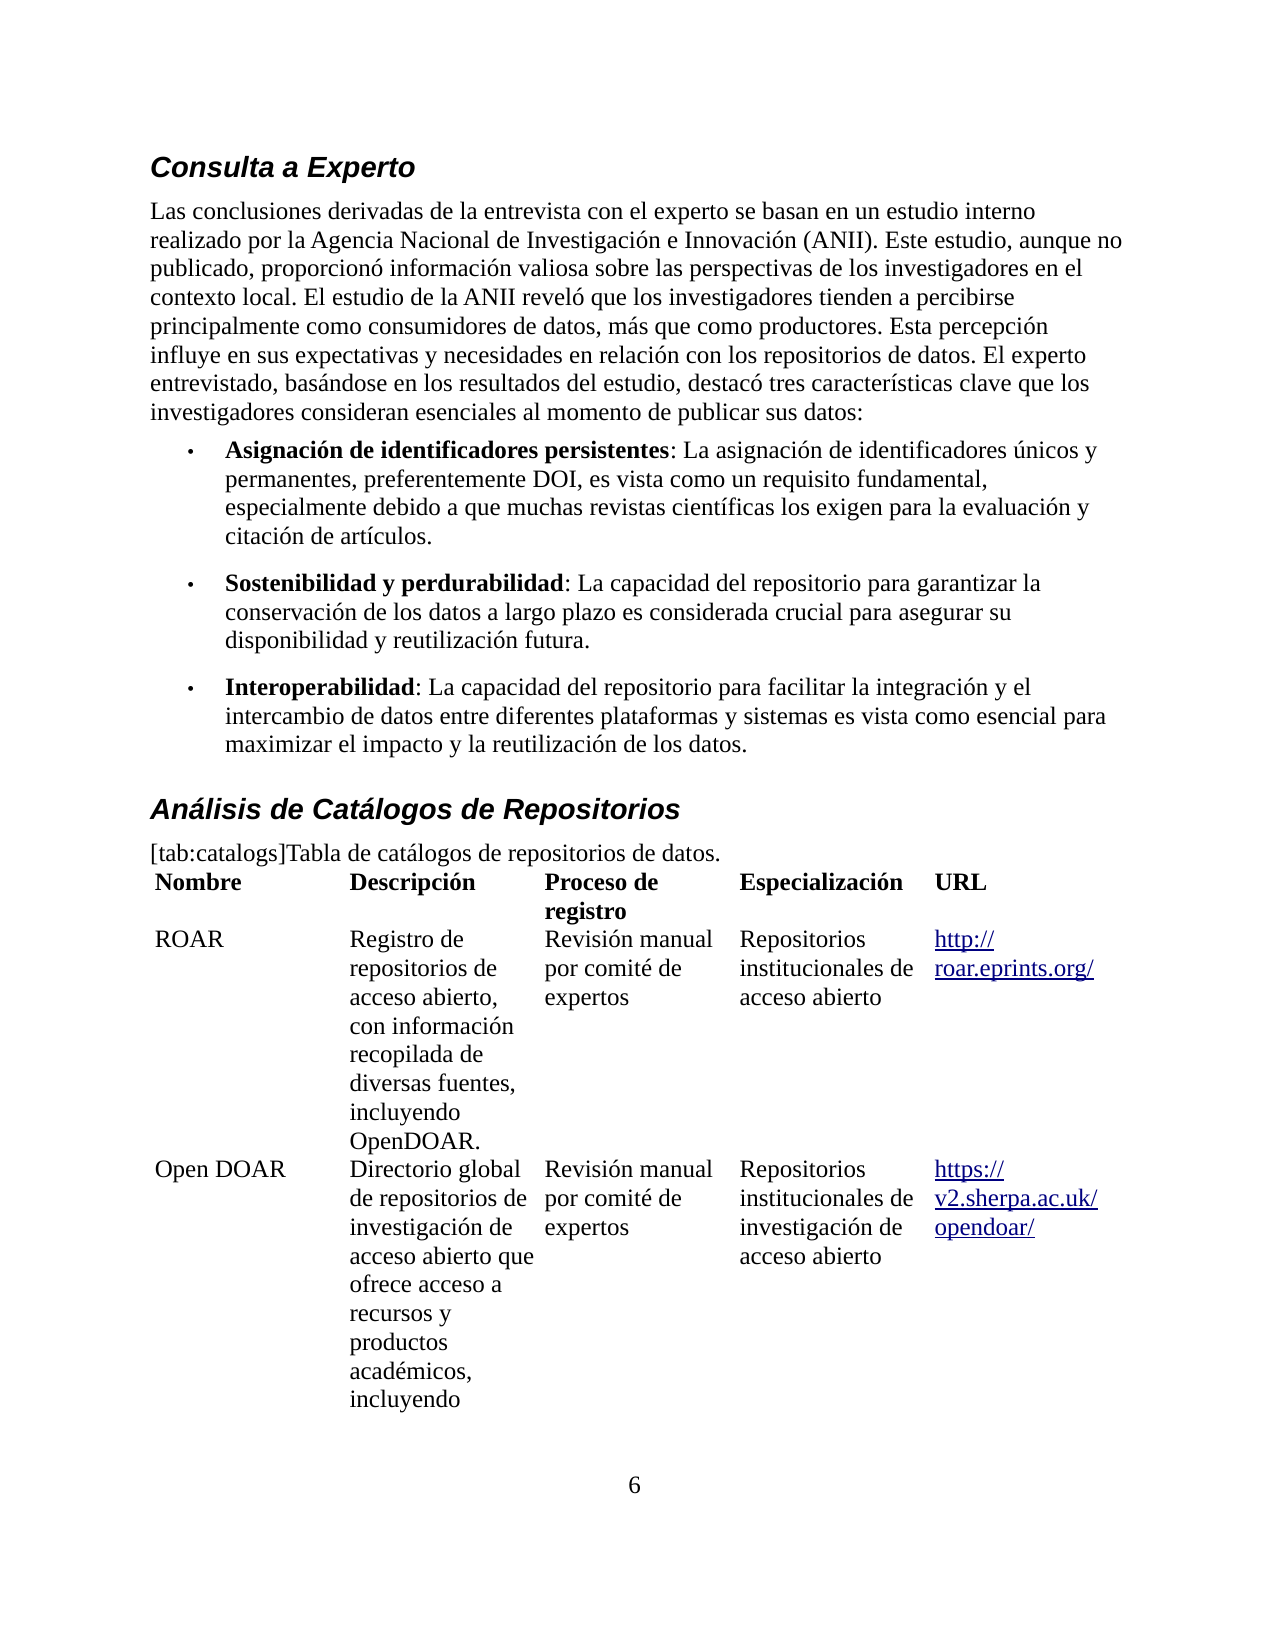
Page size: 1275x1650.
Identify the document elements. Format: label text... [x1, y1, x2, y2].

table_header URL [930, 867, 1125, 924]
table_cell Revisión manual por comité de expertos [540, 1155, 735, 1413]
table_cell https://v2.sherpa.ac.uk/opendoar/ [930, 1155, 1125, 1413]
list Asignación de identificadores persistentes: La asignación de identificadores únicos y permanentes, preferentemente DOI, es vista como un requisito fundamental, especialmente debido a que muchas revistas científicas los exigen para la evaluación y citación de artículos. [187, 435, 1125, 550]
subtitle Consulta a Experto [150, 150, 1125, 183]
table_header Descripción [345, 867, 540, 924]
table_cell http://roar.eprints.org/ [930, 925, 1125, 1154]
table_header Proceso de registro [540, 867, 735, 924]
table_header Especialización [735, 867, 930, 924]
table_cell Directorio global de repositorios de investigación de acceso abierto que ofrece acceso a recursos y productos académicos, incluyendo [345, 1155, 540, 1413]
list Sostenibilidad y perdurabilidad: La capacidad del repositorio para garantizar la conservación de los datos a largo plazo es considerada crucial para asegurar su disponibilidad y reutilización futura. [187, 568, 1125, 654]
table_cell ROAR [150, 925, 345, 1154]
text [tab:catalogs]Tabla de catálogos de repositorios de datos. [150, 838, 1125, 867]
table_cell Open DOAR [150, 1155, 345, 1413]
table_cell Revisión manual por comité de expertos [540, 925, 735, 1154]
list Interoperabilidad: La capacidad del repositorio para facilitar la integración y el intercambio de datos entre diferentes plataformas y sistemas es vista como esencial para maximizar el impacto y la reutilización de los datos. [187, 672, 1125, 758]
table_cell Registro de repositorios de acceso abierto, con información recopilada de diversas fuentes, incluyendo OpenDOAR. [345, 925, 540, 1154]
text Las conclusiones derivadas de la entrevista con el experto se basan en un estudio interno realizado por la Agencia Nacional de Investigación e Innovación (ANII). Este estudio, aunque no publicado, proporcionó información valiosa sobre las perspectivas de los investigadores en el contexto local. El estudio de la ANII reveló que los investigadores tienden a percibirse principalmente como consumidores de datos, más que como productores. Esta percepción influye en sus expectativas y necesidades en relación con los repositorios de datos. El experto entrevistado, basándose en los resultados del estudio, destacó tres características clave que los investigadores consideran esenciales al momento de publicar sus datos: [150, 196, 1125, 426]
table_header Nombre [150, 867, 345, 924]
subtitle Análisis de Catálogos de Repositorios [150, 792, 1125, 826]
table_cell Repositorios institucionales de investigación de acceso abierto [735, 1155, 930, 1413]
table_cell Repositorios institucionales de acceso abierto [735, 925, 930, 1154]
